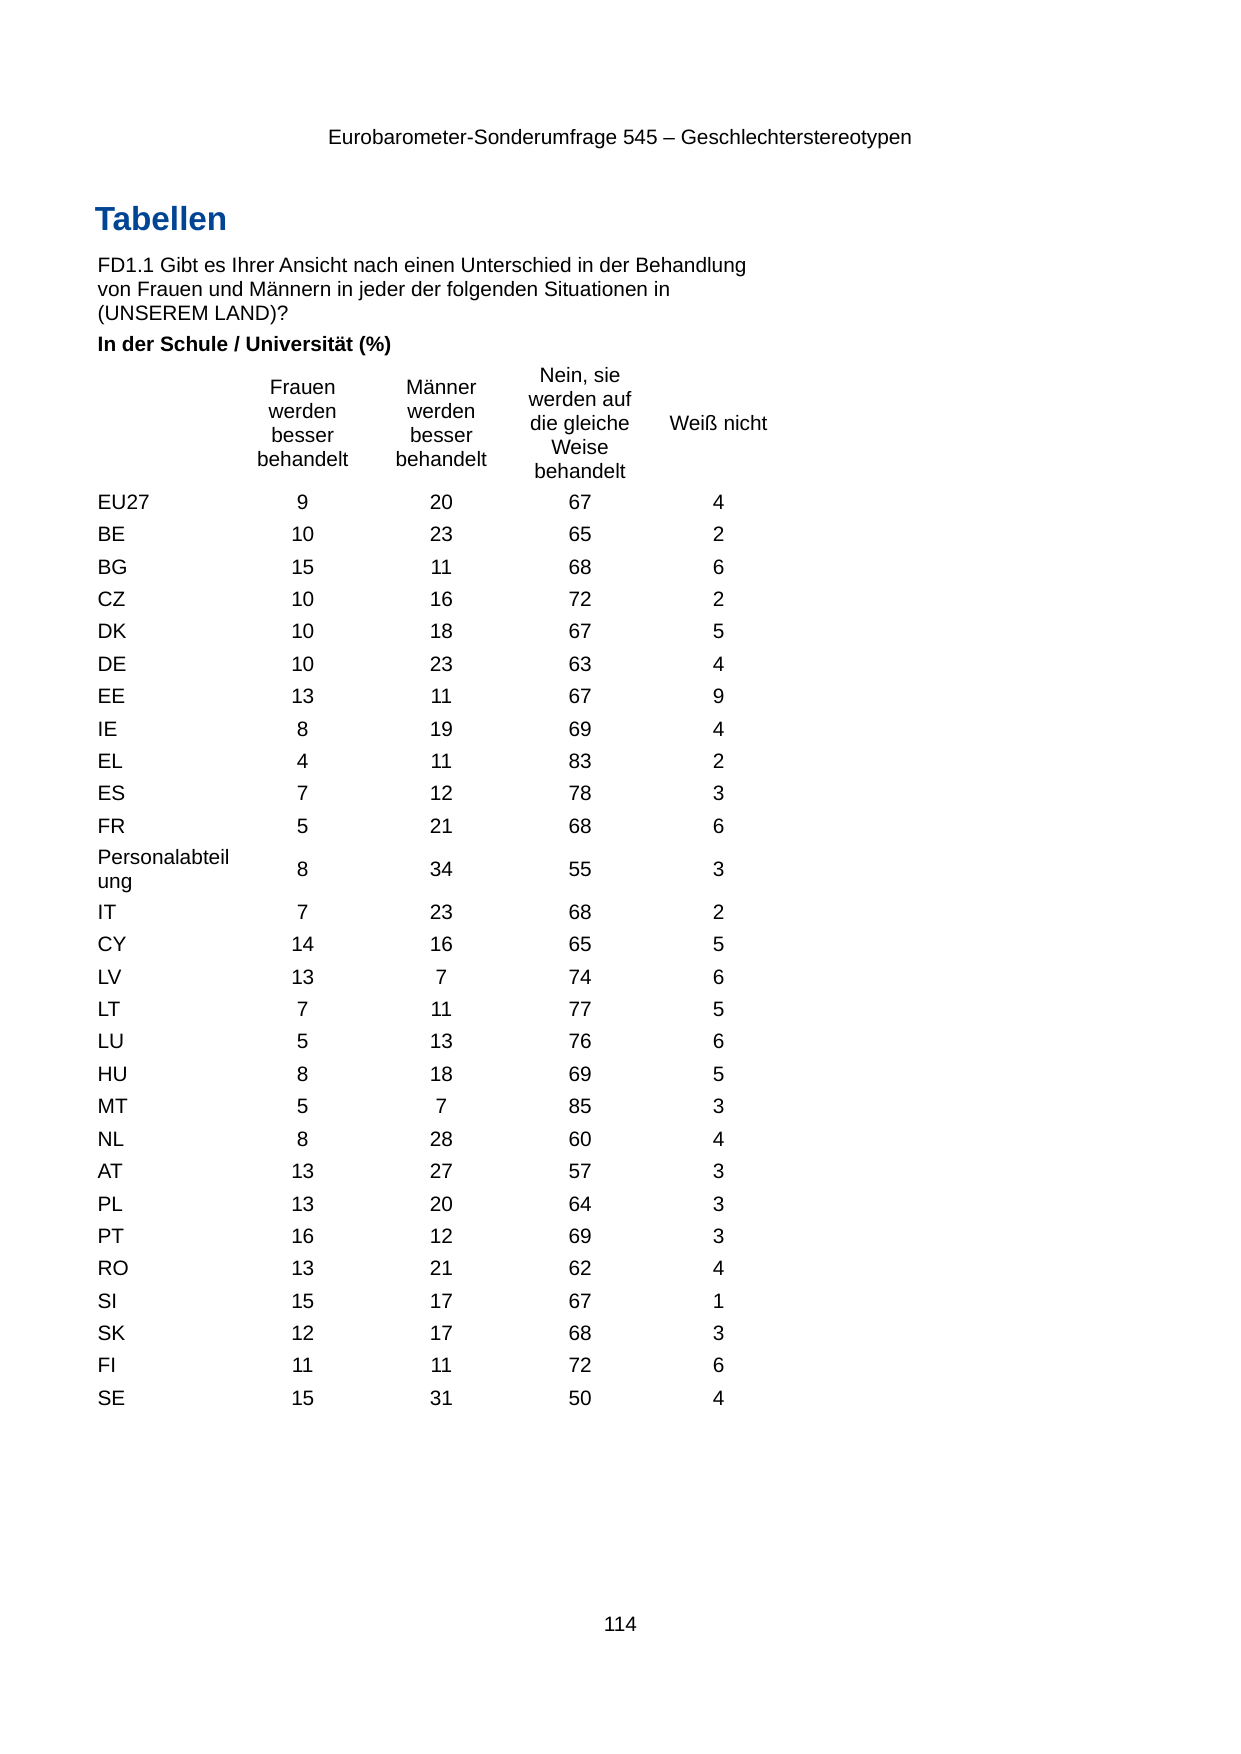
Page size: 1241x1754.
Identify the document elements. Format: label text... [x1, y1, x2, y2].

table_cell 4 [649, 1252, 788, 1284]
table_cell 5 [649, 993, 788, 1025]
table_cell 3 [649, 1187, 788, 1219]
table_cell 17 [372, 1284, 510, 1317]
table_cell LT [95, 993, 233, 1025]
table_cell 11 [372, 1349, 510, 1382]
table_cell CY [95, 928, 233, 960]
table_cell 57 [510, 1155, 649, 1187]
table_cell 23 [372, 896, 510, 928]
table_cell 67 [510, 486, 649, 518]
table_cell ES [95, 777, 233, 809]
table_cell 17 [372, 1317, 510, 1349]
table_cell Nein, sie werden auf die gleiche Weise behandelt [510, 360, 649, 486]
table_cell 12 [233, 1317, 372, 1349]
table_cell 20 [372, 486, 510, 518]
table_cell SK [95, 1317, 233, 1349]
table_cell 13 [233, 680, 372, 712]
table_cell BG [95, 550, 233, 583]
table_cell SE [95, 1382, 233, 1414]
table_cell 31 [372, 1382, 510, 1414]
table_cell RO [95, 1252, 233, 1284]
table_cell FR [95, 810, 233, 842]
table_cell 16 [372, 928, 510, 960]
table_cell 83 [510, 745, 649, 777]
table_cell 8 [233, 842, 372, 896]
table_cell 78 [510, 777, 649, 809]
table_cell 15 [233, 550, 372, 583]
table_cell AT [95, 1155, 233, 1187]
table_cell 68 [510, 810, 649, 842]
table_cell 9 [233, 486, 372, 518]
table_cell 11 [372, 550, 510, 583]
table_cell 64 [510, 1187, 649, 1219]
table_cell 10 [233, 518, 372, 550]
table_cell Frauen werden besser behandelt [233, 360, 372, 486]
table_cell 74 [510, 960, 649, 993]
table_cell 69 [510, 1058, 649, 1090]
table_cell 18 [372, 615, 510, 647]
table_cell In der Schule / Universität (%) [95, 328, 788, 360]
table_cell 69 [510, 1220, 649, 1252]
table_cell 19 [372, 712, 510, 745]
table_cell 5 [233, 1025, 372, 1058]
table_cell 2 [649, 745, 788, 777]
table_cell 16 [233, 1220, 372, 1252]
table_cell 3 [649, 1155, 788, 1187]
table_cell 13 [233, 1187, 372, 1219]
table_cell 21 [372, 810, 510, 842]
table_cell 23 [372, 648, 510, 680]
table_cell 16 [372, 583, 510, 615]
table_cell 50 [510, 1382, 649, 1414]
table_cell PL [95, 1187, 233, 1219]
table_cell 68 [510, 1317, 649, 1349]
table_cell 7 [233, 896, 372, 928]
table_cell EU27 [95, 486, 233, 518]
table_cell 11 [233, 1349, 372, 1382]
table_cell 76 [510, 1025, 649, 1058]
table_cell 5 [649, 928, 788, 960]
table_cell 63 [510, 648, 649, 680]
table_cell 5 [649, 1058, 788, 1090]
table_cell MT [95, 1090, 233, 1122]
table_cell 7 [233, 777, 372, 809]
table_cell 15 [233, 1284, 372, 1317]
table_cell 28 [372, 1123, 510, 1155]
table_cell 4 [649, 712, 788, 745]
table_cell 67 [510, 615, 649, 647]
table_cell 65 [510, 928, 649, 960]
table_cell PT [95, 1220, 233, 1252]
table_cell 10 [233, 648, 372, 680]
table_cell [95, 360, 233, 486]
table_cell 85 [510, 1090, 649, 1122]
table_cell 23 [372, 518, 510, 550]
table_cell 11 [372, 745, 510, 777]
table_cell HU [95, 1058, 233, 1090]
table_cell 55 [510, 842, 649, 896]
table_cell 4 [649, 1123, 788, 1155]
table_cell 3 [649, 1220, 788, 1252]
table_cell 4 [649, 486, 788, 518]
table_cell 68 [510, 896, 649, 928]
table_cell 6 [649, 810, 788, 842]
table_cell 7 [372, 960, 510, 993]
table_cell 13 [372, 1025, 510, 1058]
table_cell 3 [649, 1090, 788, 1122]
table_cell BE [95, 518, 233, 550]
table_header FD1.1 Gibt es Ihrer Ansicht nach einen Unterschied in der Behandlung von Frauen und Männern in jeder der folgenden Situationen in (UNSEREM LAND)? [95, 250, 788, 327]
table_cell 3 [649, 1317, 788, 1349]
table_cell LV [95, 960, 233, 993]
table_cell 72 [510, 583, 649, 615]
table_cell 27 [372, 1155, 510, 1187]
table_cell 10 [233, 583, 372, 615]
table_cell 14 [233, 928, 372, 960]
table_cell Personalabteilung [95, 842, 233, 896]
table_cell 18 [372, 1058, 510, 1090]
table_cell 4 [233, 745, 372, 777]
table_cell 5 [233, 810, 372, 842]
table_cell 13 [233, 960, 372, 993]
table_cell 60 [510, 1123, 649, 1155]
table_cell 13 [233, 1252, 372, 1284]
table_cell 8 [233, 1123, 372, 1155]
table_cell 1 [649, 1284, 788, 1317]
table_cell 2 [649, 896, 788, 928]
table_cell SI [95, 1284, 233, 1317]
table_cell 2 [649, 518, 788, 550]
table_cell 20 [372, 1187, 510, 1219]
table_cell 65 [510, 518, 649, 550]
table_cell 15 [233, 1382, 372, 1414]
table_cell 2 [649, 583, 788, 615]
table_cell 3 [649, 777, 788, 809]
table_cell 13 [233, 1155, 372, 1187]
table_cell 7 [372, 1090, 510, 1122]
subtitle Tabellen [94, 199, 1146, 237]
table_cell 6 [649, 1025, 788, 1058]
table_cell 6 [649, 960, 788, 993]
table_cell 5 [649, 615, 788, 647]
table_cell CZ [95, 583, 233, 615]
table_cell EL [95, 745, 233, 777]
table_cell 11 [372, 993, 510, 1025]
table_cell 72 [510, 1349, 649, 1382]
table_cell 4 [649, 1382, 788, 1414]
table_cell 8 [233, 712, 372, 745]
table_cell 21 [372, 1252, 510, 1284]
table_cell 3 [649, 842, 788, 896]
table_cell 12 [372, 777, 510, 809]
table_cell 9 [649, 680, 788, 712]
table_cell NL [95, 1123, 233, 1155]
table_cell 6 [649, 1349, 788, 1382]
table_cell EE [95, 680, 233, 712]
table_cell LU [95, 1025, 233, 1058]
table_cell DK [95, 615, 233, 647]
table_cell Männer werden besser behandelt [372, 360, 510, 486]
table_cell 12 [372, 1220, 510, 1252]
table_cell 34 [372, 842, 510, 896]
table_cell 11 [372, 680, 510, 712]
table_cell 10 [233, 615, 372, 647]
table_cell 67 [510, 680, 649, 712]
table_cell Weiß nicht [649, 360, 788, 486]
table_cell 69 [510, 712, 649, 745]
table_cell 62 [510, 1252, 649, 1284]
table_cell IT [95, 896, 233, 928]
table_cell 68 [510, 550, 649, 583]
table_cell DE [95, 648, 233, 680]
table_cell FI [95, 1349, 233, 1382]
table_cell 8 [233, 1058, 372, 1090]
table_cell 5 [233, 1090, 372, 1122]
table_cell 4 [649, 648, 788, 680]
table_cell 7 [233, 993, 372, 1025]
table_cell 67 [510, 1284, 649, 1317]
table_cell 6 [649, 550, 788, 583]
table_cell IE [95, 712, 233, 745]
table_cell 77 [510, 993, 649, 1025]
